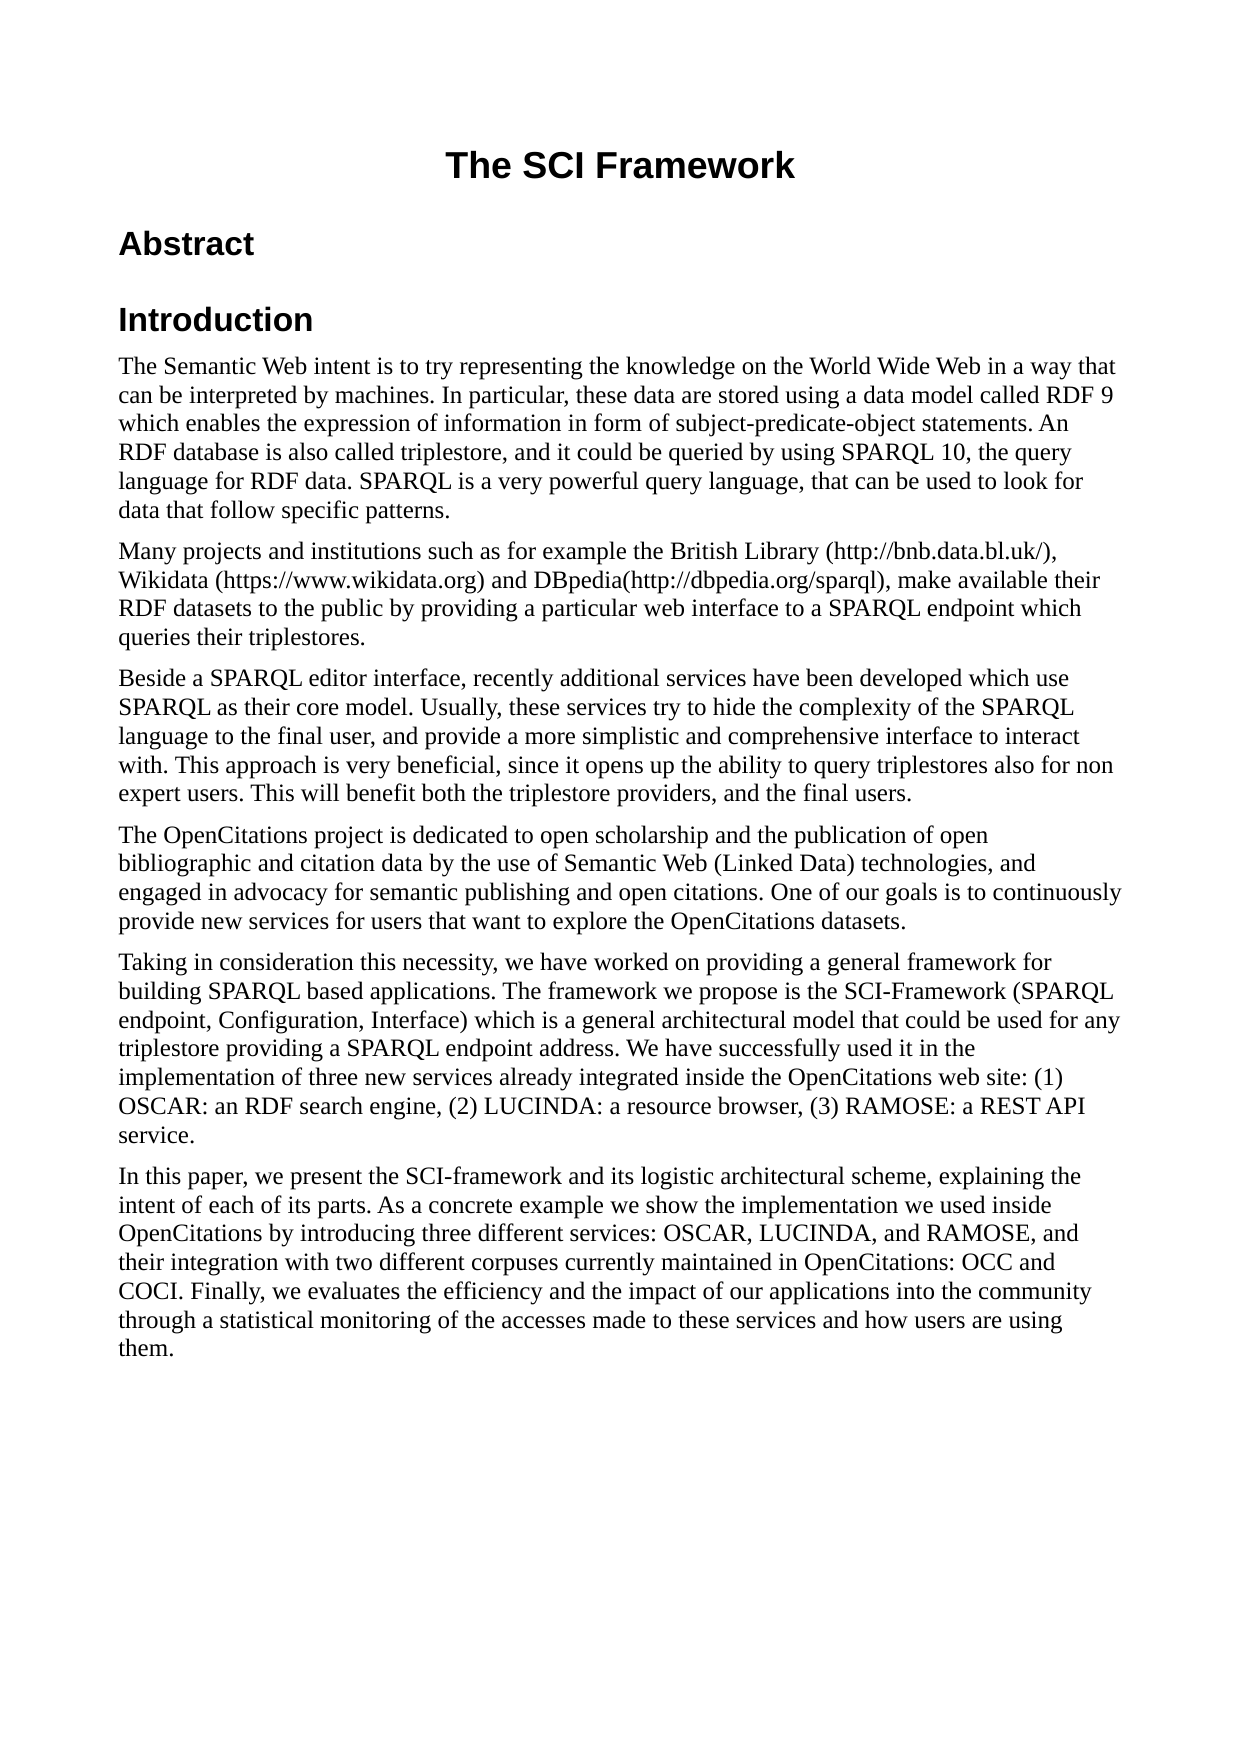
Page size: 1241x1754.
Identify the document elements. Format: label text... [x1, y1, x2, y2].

text Many projects and institutions such as for example the British Library (http://bnb.data.bl.uk/), Wikidata (https://www.wikidata.org) and DBpedia(http://dbpedia.org/sparql), make available their RDF datasets to the public by providing a particular web interface to a SPARQL endpoint which queries their triplestores. [118, 536, 1122, 651]
text Taking in consideration this necessity, we have worked on providing a general framework for building SPARQL based applications. The framework we propose is the SCI-Framework (SPARQL endpoint, Configuration, Interface) which is a general architectural model that could be used for any triplestore providing a SPARQL endpoint address. We have successfully used it in the implementation of three new services already integrated inside the OpenCitations web site: (1) OSCAR: an RDF search engine, (2) LUCINDA: a resource browser, (3) RAMOSE: a REST API service. [118, 947, 1122, 1148]
text In this paper, we present the SCI-framework and its logistic architectural scheme, explaining the intent of each of its parts. As a concrete example we show the implementation we used inside OpenCitations by introducing three different services: OSCAR, LUCINDA, and RAMOSE, and their integration with two different corpuses currently maintained in OpenCitations: OCC and COCI. Finally, we evaluates the efficiency and the impact of our applications into the community through a statistical monitoring of the accesses made to these services and how users are using them. [118, 1161, 1122, 1362]
text The Semantic Web intent is to try representing the knowledge on the World Wide Web in a way that can be interpreted by machines. In particular, these data are stored using a data model called RDF 9 which enables the expression of information in form of subject-predicate-object statements. An RDF database is also called triplestore, and it could be queried by using SPARQL 10, the query language for RDF data. SPARQL is a very powerful query language, that can be used to look for data that follow specific patterns. [118, 351, 1122, 523]
text Beside a SPARQL editor interface, recently additional services have been developed which use SPARQL as their core model. Usually, these services try to hide the complexity of the SPARQL language to the final user, and provide a more simplistic and comprehensive interface to interact with. This approach is very beneficial, since it opens up the ability to query triplestores also for non expert users. This will benefit both the triplestore providers, and the final users. [118, 663, 1122, 807]
subtitle Abstract [118, 224, 1122, 262]
title The SCI Framework [118, 143, 1122, 186]
subtitle Introduction [118, 300, 1122, 338]
text The OpenCitations project is dedicated to open scholarship and the publication of open bibliographic and citation data by the use of Semantic Web (Linked Data) technologies, and engaged in advocacy for semantic publishing and open citations. One of our goals is to continuously provide new services for users that want to explore the OpenCitations datasets. [118, 820, 1122, 935]
